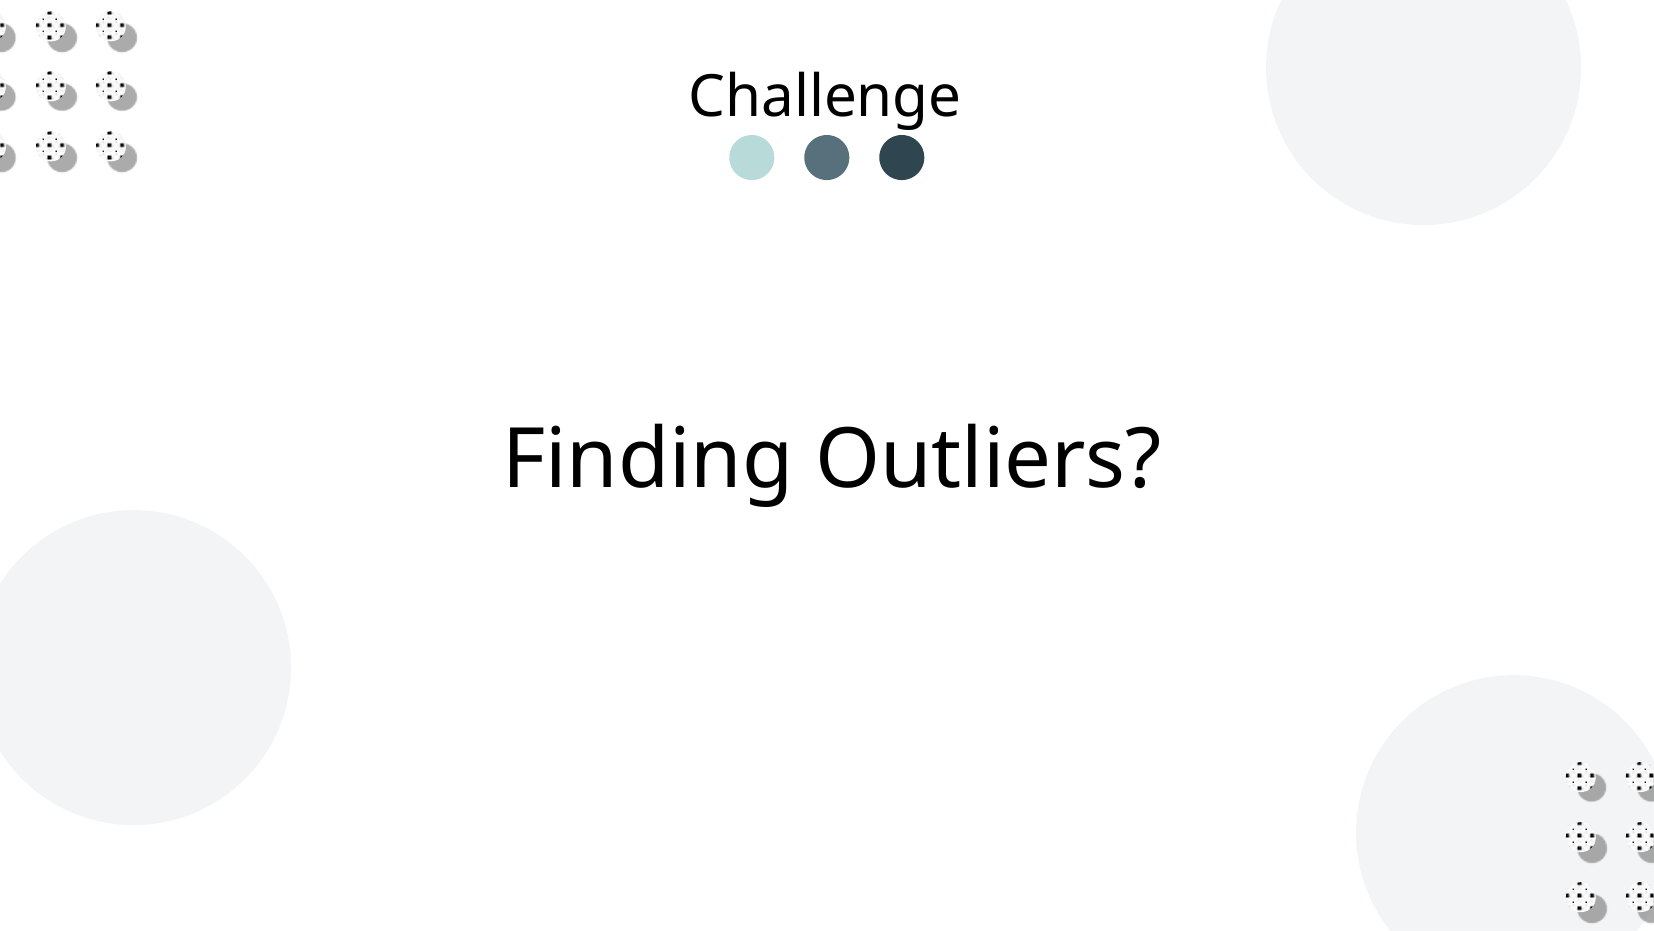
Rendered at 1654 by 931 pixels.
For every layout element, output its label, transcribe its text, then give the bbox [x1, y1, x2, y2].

picture [95, 71, 126, 102]
picture [95, 11, 126, 42]
picture [95, 131, 127, 162]
picture [1625, 822, 1654, 853]
picture [1565, 762, 1596, 793]
picture [0, 74, 6, 99]
picture [35, 131, 67, 162]
picture [35, 11, 66, 42]
picture [0, 134, 7, 159]
text_box [879, 135, 925, 181]
text_box Challenge [420, 46, 1231, 144]
picture [35, 71, 66, 102]
text_box [729, 135, 775, 181]
text_box [804, 135, 850, 181]
picture [1565, 822, 1596, 853]
picture [0, 14, 6, 39]
picture [1625, 882, 1654, 913]
picture [1565, 882, 1596, 913]
text_box Finding Outliers? [427, 390, 1238, 523]
picture [1625, 762, 1654, 793]
